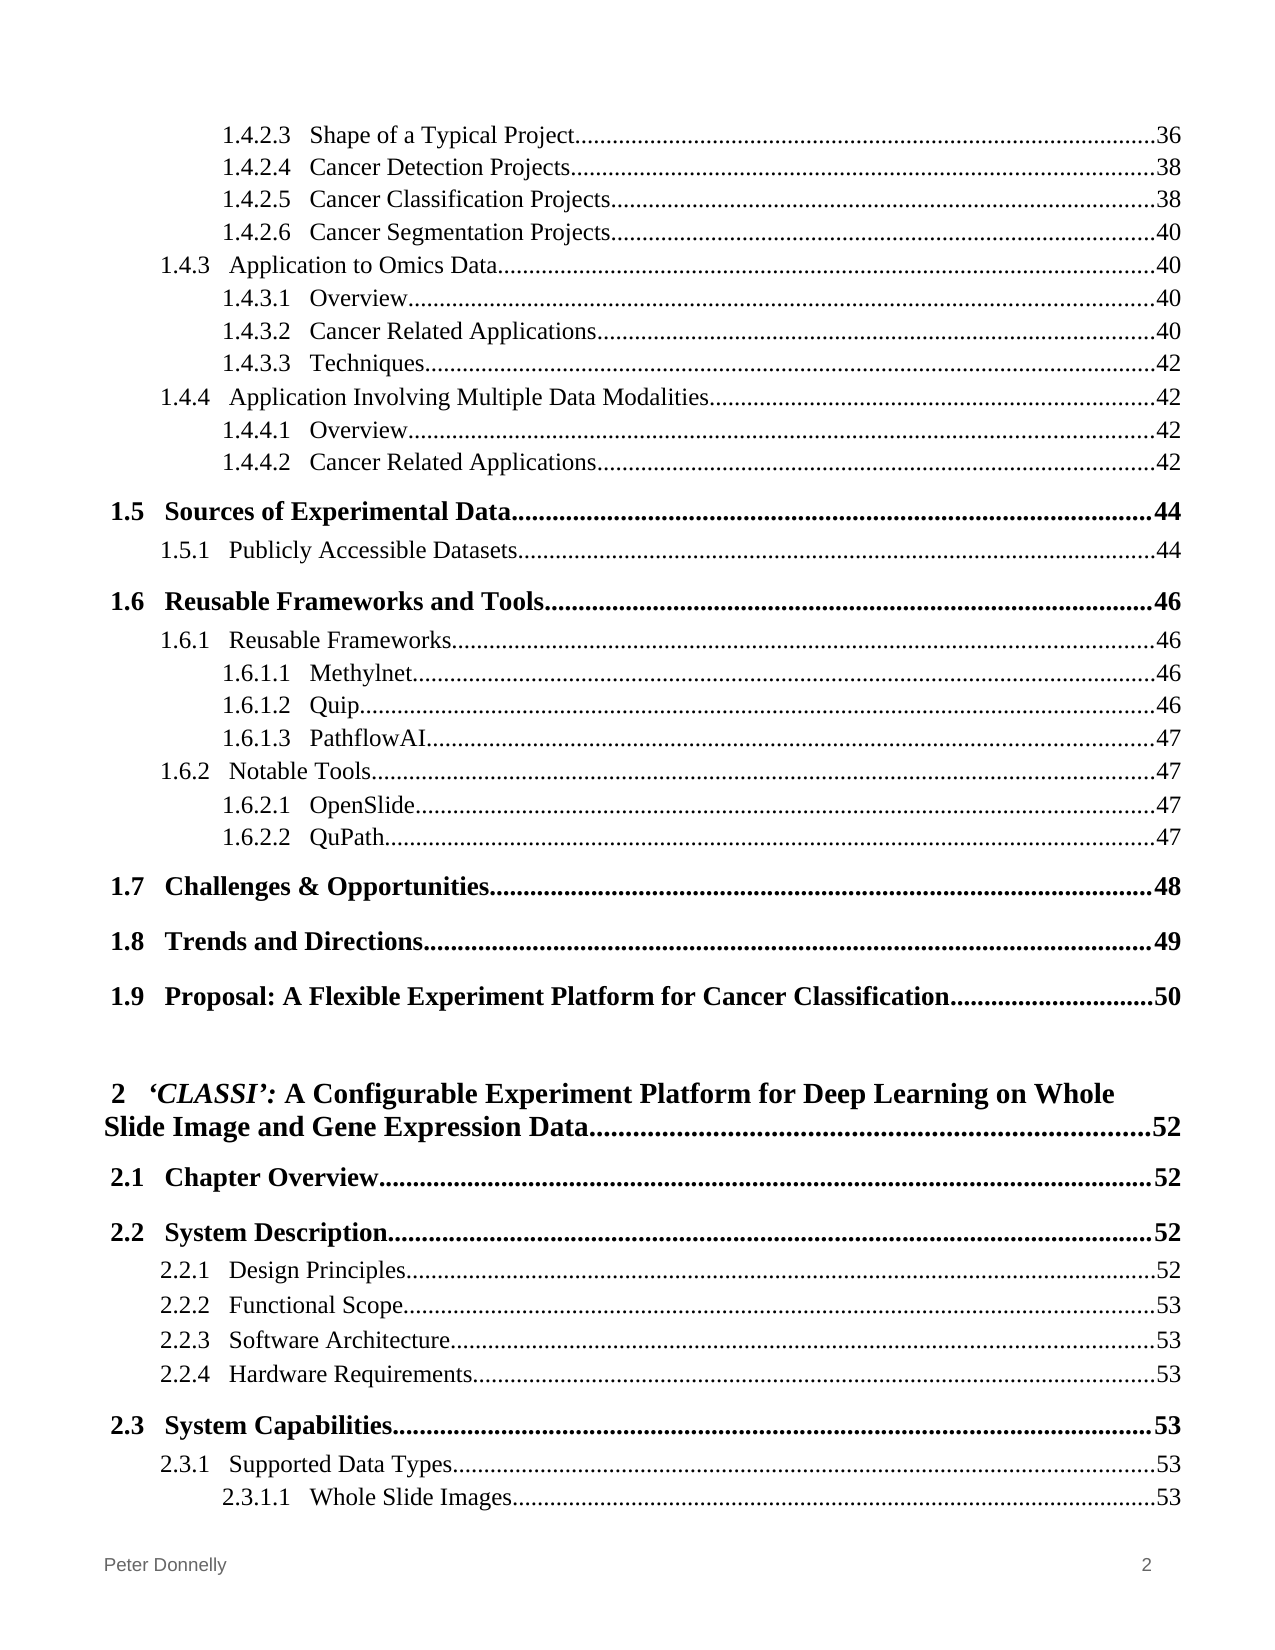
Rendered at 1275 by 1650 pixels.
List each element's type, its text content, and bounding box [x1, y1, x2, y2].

text 1.4.4.2 Cancer Related Applications 42 [216, 447, 1181, 476]
text 2 ‘CLASSI’: A Configurable Experiment Platform for Deep Learning on Whole Slide Image and Gene Expression Data 52 [103, 1076, 1181, 1143]
text 1.4.2.3 Shape of a Typical Project 36 [216, 120, 1181, 148]
text 2.3 System Capabilities 53 [103, 1409, 1181, 1440]
text 1.4.3.3 Techniques 42 [216, 348, 1181, 377]
text 1.6.1.3 PathflowAI 47 [216, 723, 1181, 752]
text 2.2.1 Design Principles 52 [154, 1256, 1181, 1284]
text 1.4.2.6 Cancer Segmentation Projects 40 [216, 217, 1181, 245]
text 1.4.3 Application to Omics Data 40 [154, 250, 1181, 279]
text 2.2 System Description 52 [103, 1216, 1181, 1247]
text 1.8 Trends and Directions 49 [103, 925, 1181, 956]
text 1.4.2.5 Cancer Classification Projects 38 [216, 184, 1181, 213]
text 2.1 Chapter Overview 52 [103, 1161, 1181, 1192]
text 2.3.1.1 Whole Slide Images 53 [216, 1482, 1181, 1511]
text 1.4.3.1 Overview 40 [216, 283, 1181, 312]
text 1.4.4.1 Overview 42 [216, 415, 1181, 444]
text 1.5 Sources of Experimental Data 44 [103, 496, 1181, 527]
text 2.2.4 Hardware Requirements 53 [154, 1359, 1181, 1388]
text 1.6.2.1 OpenSlide 47 [216, 790, 1181, 818]
text 1.6.2.2 QuPath 47 [216, 822, 1181, 851]
text 1.6 Reusable Frameworks and Tools 46 [103, 585, 1181, 616]
text 1.9 Proposal: A Flexible Experiment Platform for Cancer Classification 50 [103, 980, 1181, 1011]
text 2.2.3 Software Architecture 53 [154, 1325, 1181, 1353]
text 2.3.1 Supported Data Types 53 [154, 1449, 1181, 1477]
text 1.7 Challenges & Opportunities 48 [103, 870, 1181, 901]
text 1.6.1 Reusable Frameworks 46 [154, 625, 1181, 654]
text 1.4.4 Application Involving Multiple Data Modalities 42 [154, 382, 1181, 410]
text 1.6.1.1 Methylnet 46 [216, 658, 1181, 687]
text 1.6.1.2 Quip 46 [216, 691, 1181, 719]
text 2.2.2 Functional Scope 53 [154, 1290, 1181, 1319]
text 1.4.2.4 Cancer Detection Projects 38 [216, 152, 1181, 181]
text 1.5.1 Publicly Accessible Datasets 44 [154, 536, 1181, 564]
text 1.6.2 Notable Tools 47 [154, 756, 1181, 785]
text 1.4.3.2 Cancer Related Applications 40 [216, 316, 1181, 344]
